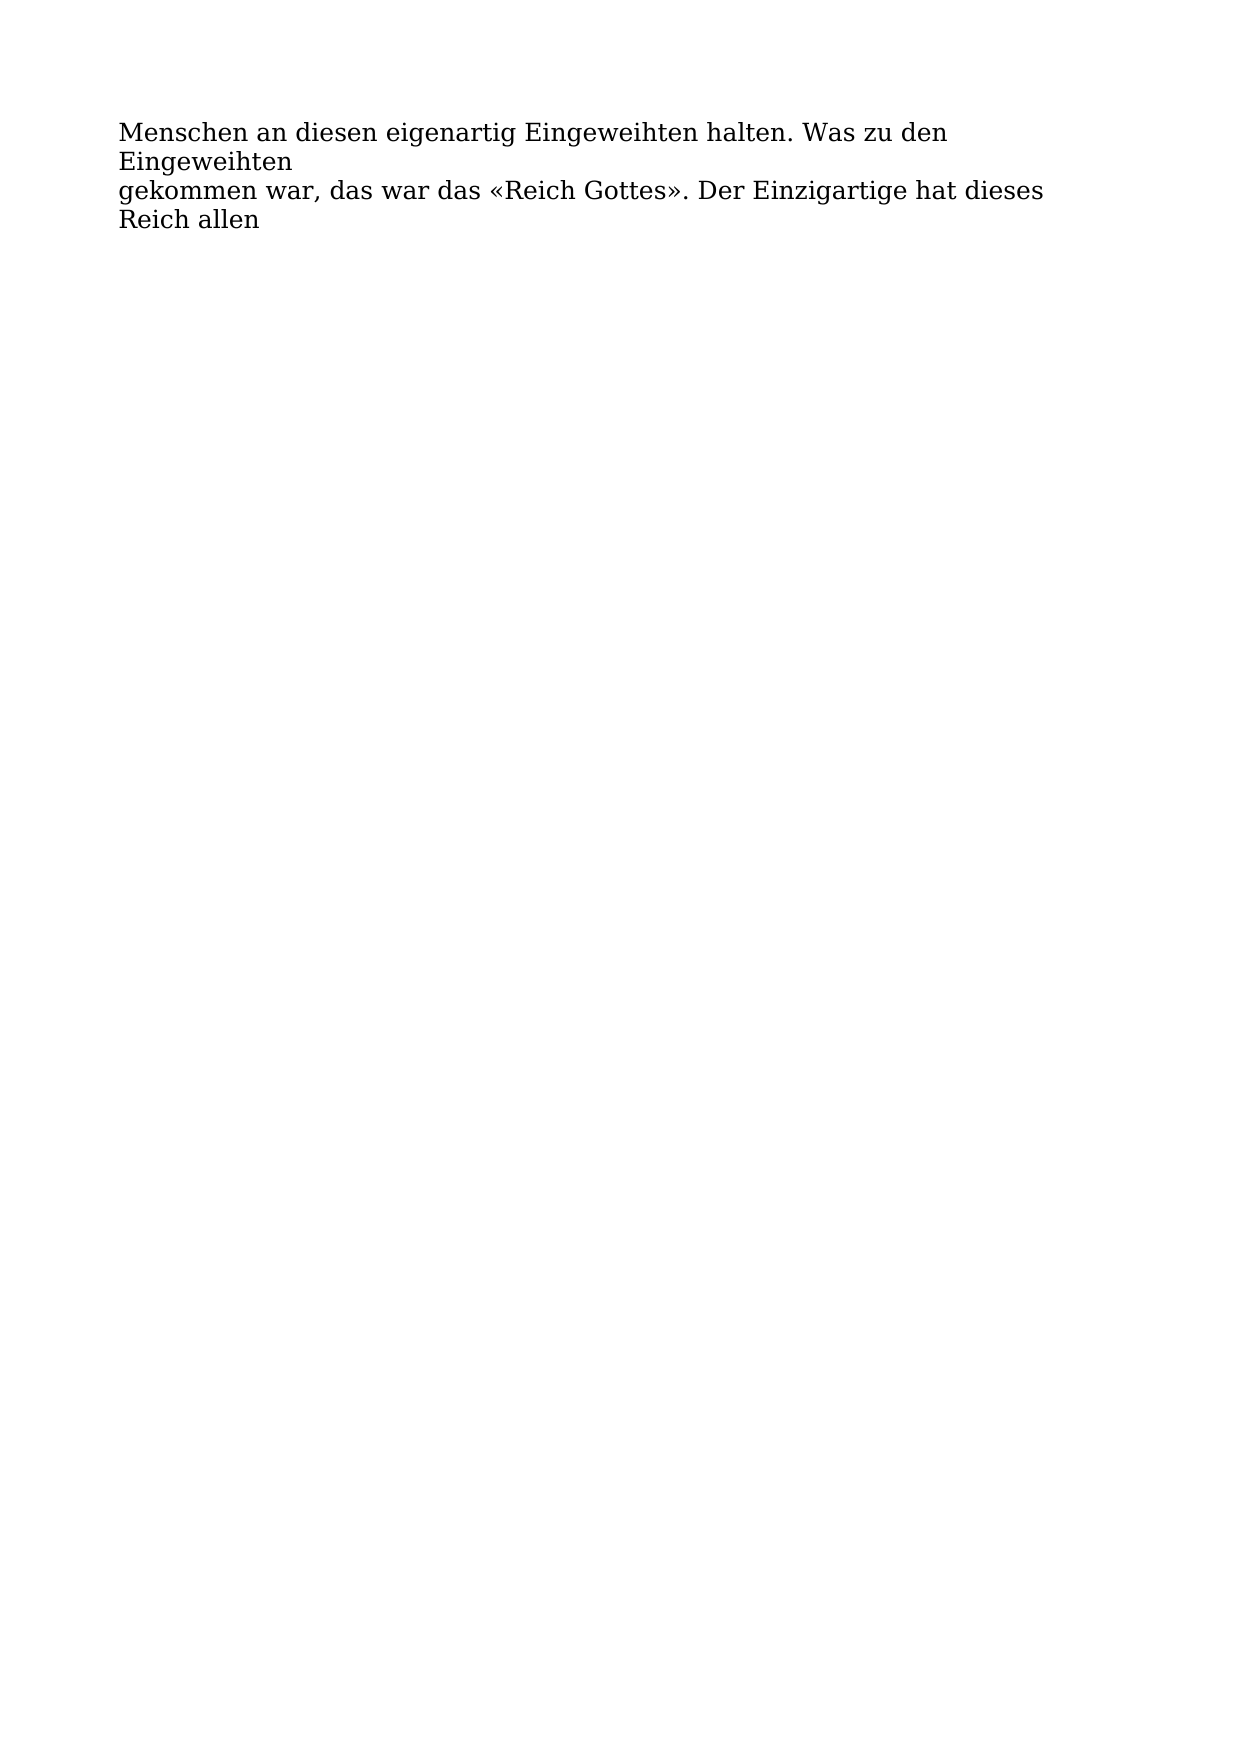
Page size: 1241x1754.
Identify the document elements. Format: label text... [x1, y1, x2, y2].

text gekommen war, das war das «Reich Gottes». Der Einzigartige hat dieses Reich allen [118, 176, 1122, 235]
text Menschen an diesen eigenartig Eingeweihten halten. Was zu den Eingeweihten [118, 118, 1122, 176]
